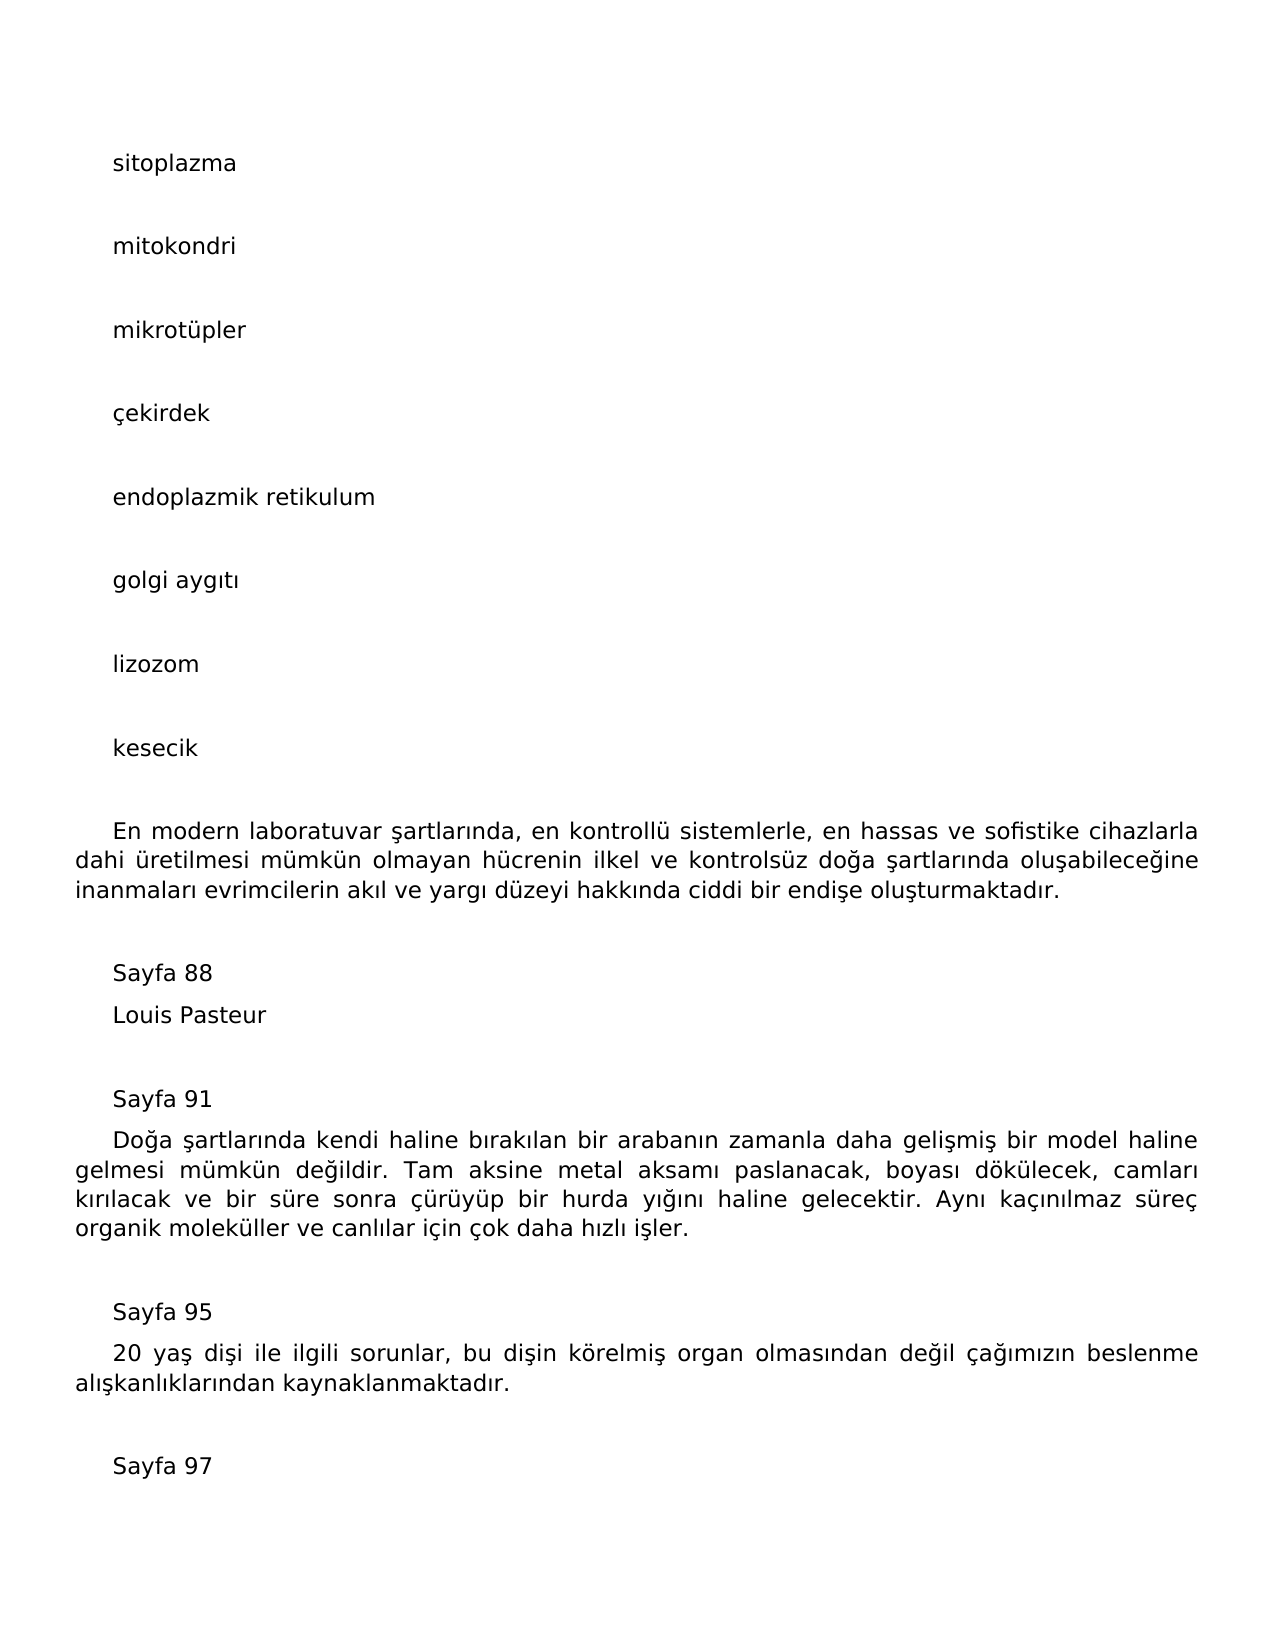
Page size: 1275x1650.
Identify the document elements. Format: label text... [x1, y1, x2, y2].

text endoplazmik retikulum [75, 484, 1200, 511]
text Sayfa 95 [75, 1299, 1200, 1326]
text 20 yaş dişi ile ilgili sorunlar, bu dişin körelmiş organ olmasından değil çağımızın beslenme alışkanlıklarından kaynaklanmaktadır. [75, 1341, 1200, 1397]
text kesecik [75, 735, 1200, 761]
text sitoplazma [75, 150, 1200, 177]
text En modern laboratuvar şartlarında, en kontrollü sistemlerle, en hassas ve sofistike cihazlarla dahi üretilmesi mümkün olmayan hücrenin ilkel ve kontrolsüz doğa şartlarında oluşabileceğine inanmaları evrimcilerin akıl ve yargı düzeyi hakkında ciddi bir endişe oluşturmaktadır. [75, 818, 1200, 903]
text Doğa şartlarında kendi haline bırakılan bir arabanın zamanla daha gelişmiş bir model haline gelmesi mümkün değildir. Tam aksine metal aksamı paslanacak, boyası dökülecek, camları kırılacak ve bir süre sonra çürüyüp bir hurda yığını haline gelecektir. Aynı kaçınılmaz süreç organik moleküller ve canlılar için çok daha hızlı işler. [75, 1127, 1200, 1242]
text lizozom [75, 651, 1200, 678]
text Sayfa 97 [75, 1453, 1200, 1480]
text mikrotüpler [75, 317, 1200, 344]
text mitokondri [75, 233, 1200, 260]
text Sayfa 88 [75, 960, 1200, 987]
text Louis Pasteur [75, 1002, 1200, 1029]
text golgi aygıtı [75, 568, 1200, 594]
text çekirdek [75, 401, 1200, 427]
text Sayfa 91 [75, 1086, 1200, 1112]
